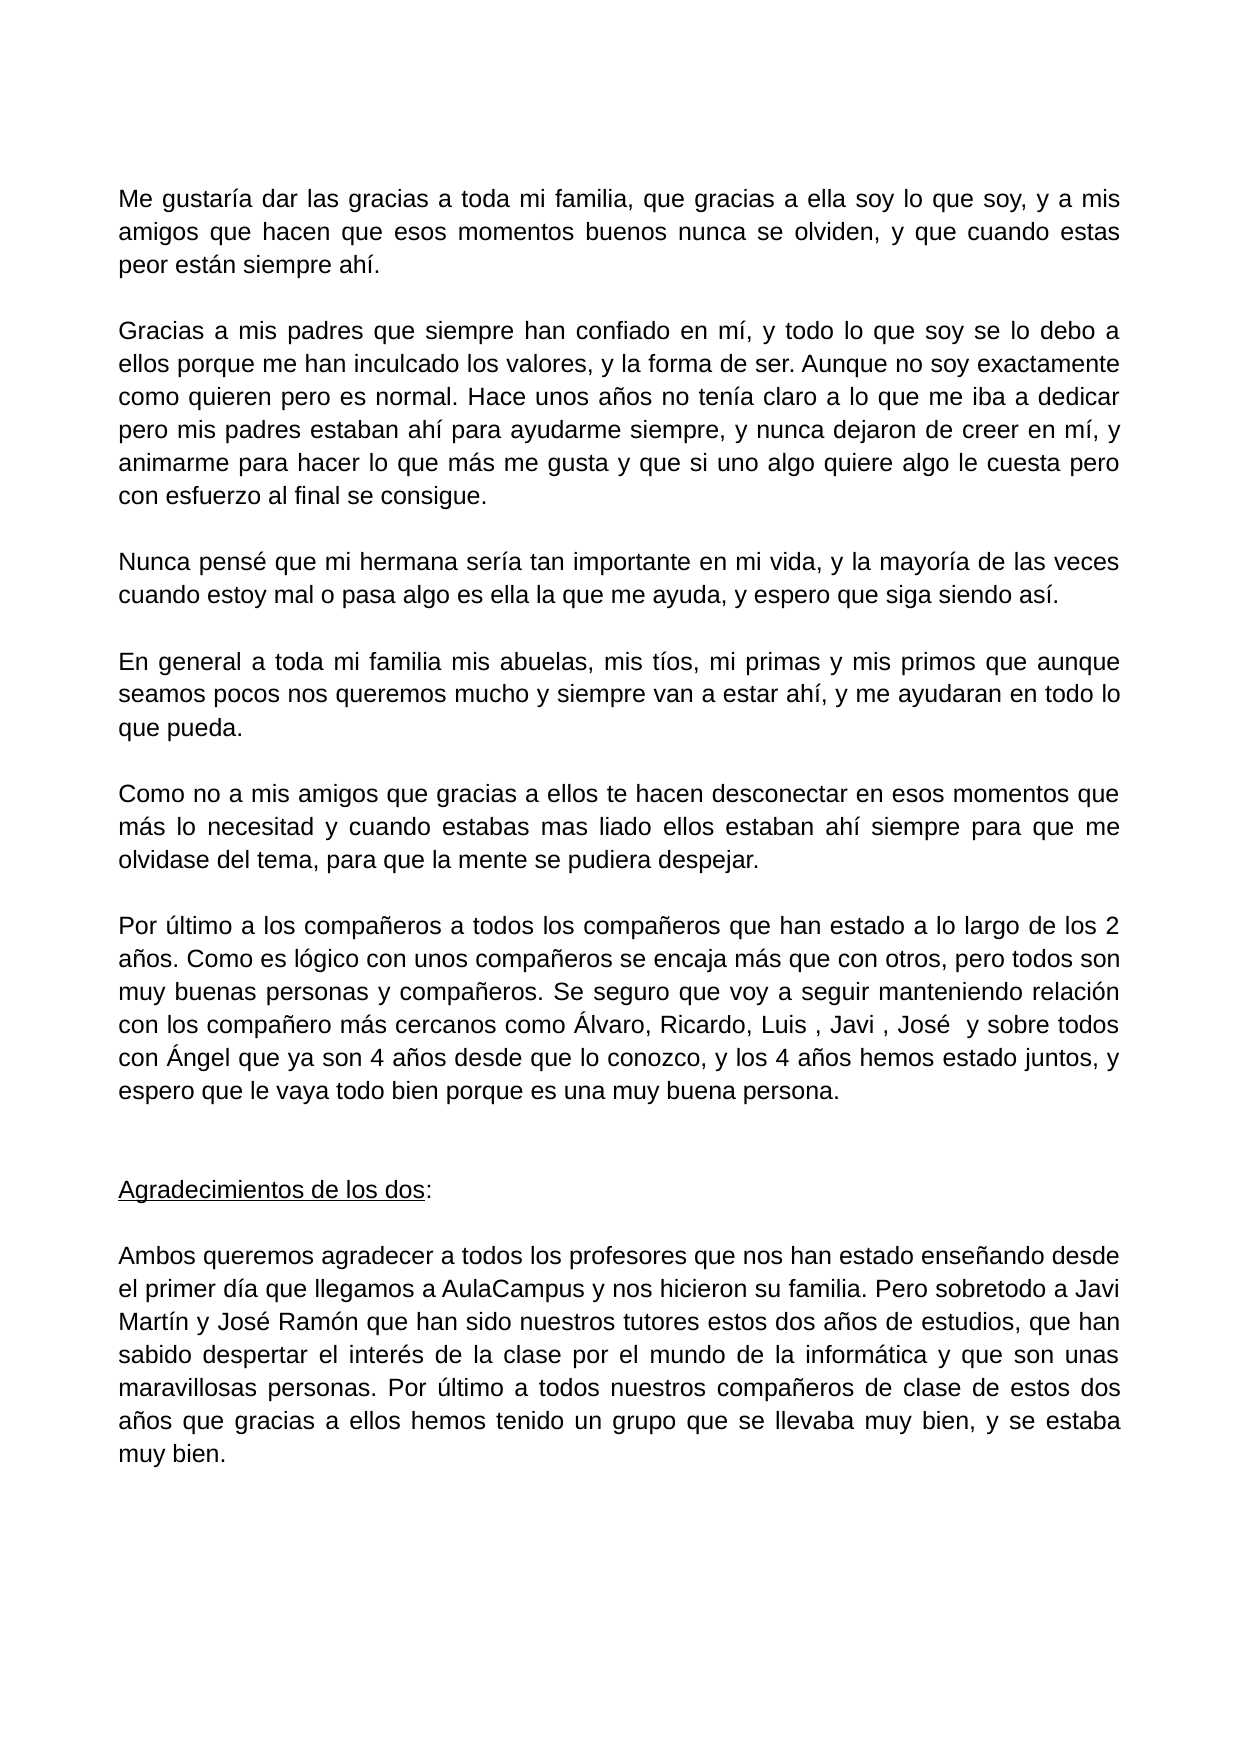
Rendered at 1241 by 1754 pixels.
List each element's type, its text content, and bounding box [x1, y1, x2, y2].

text Agradecimientos de los dos: [118, 1175, 1122, 1203]
text Me gustaría dar las gracias a toda mi familia, que gracias a ella soy lo que soy, y a mis amigos que hacen que esos momentos buenos nunca se olviden, y que cuando estas peor están siempre ahí. [118, 184, 1122, 279]
text Nunca pensé que mi hermana sería tan importante en mi vida, y la mayoría de las veces cuando estoy mal o pasa algo es ella la que me ayuda, y espero que siga siendo así. [118, 547, 1122, 609]
text En general a toda mi familia mis abuelas, mis tíos, mi primas y mis primos que aunque seamos pocos nos queremos mucho y siempre van a estar ahí, y me ayudaran en todo lo que pueda. [118, 646, 1122, 741]
text Ambos queremos agradecer a todos los profesores que nos han estado enseñando desde el primer día que llegamos a AulaCampus y nos hicieron su familia. Pero sobretodo a Javi Martín y José Ramón que han sido nuestros tutores estos dos años de estudios, que han sabido despertar el interés de la clase por el mundo de la informática y que son unas maravillosas personas. Por último a todos nuestros compañeros de clase de estos dos años que gracias a ellos hemos tenido un grupo que se llevaba muy bien, y se estaba muy bien. [118, 1241, 1122, 1468]
text Como no a mis amigos que gracias a ellos te hacen desconectar en esos momentos que más lo necesitad y cuando estabas mas liado ellos estaban ahí siempre para que me olvidase del tema, para que la mente se pudiera despejar. [118, 778, 1122, 873]
text Gracias a mis padres que siempre han confiado en mí, y todo lo que soy se lo debo a ellos porque me han inculcado los valores, y la forma de ser. Aunque no soy exactamente como quieren pero es normal. Hace unos años no tenía claro a lo que me iba a dedicar pero mis padres estaban ahí para ayudarme siempre, y nunca dejaron de creer en mí, y animarme para hacer lo que más me gusta y que si uno algo quiere algo le cuesta pero con esfuerzo al final se consigue. [118, 316, 1122, 510]
text Por último a los compañeros a todos los compañeros que han estado a lo largo de los 2 años. Como es lógico con unos compañeros se encaja más que con otros, pero todos son muy buenas personas y compañeros. Se seguro que voy a seguir manteniendo relación con los compañero más cercanos como Álvaro, Ricardo, Luis , Javi , José y sobre todos con Ángel que ya son 4 años desde que lo conozco, y los 4 años hemos estado juntos, y espero que le vaya todo bien porque es una muy buena persona. [118, 911, 1122, 1104]
